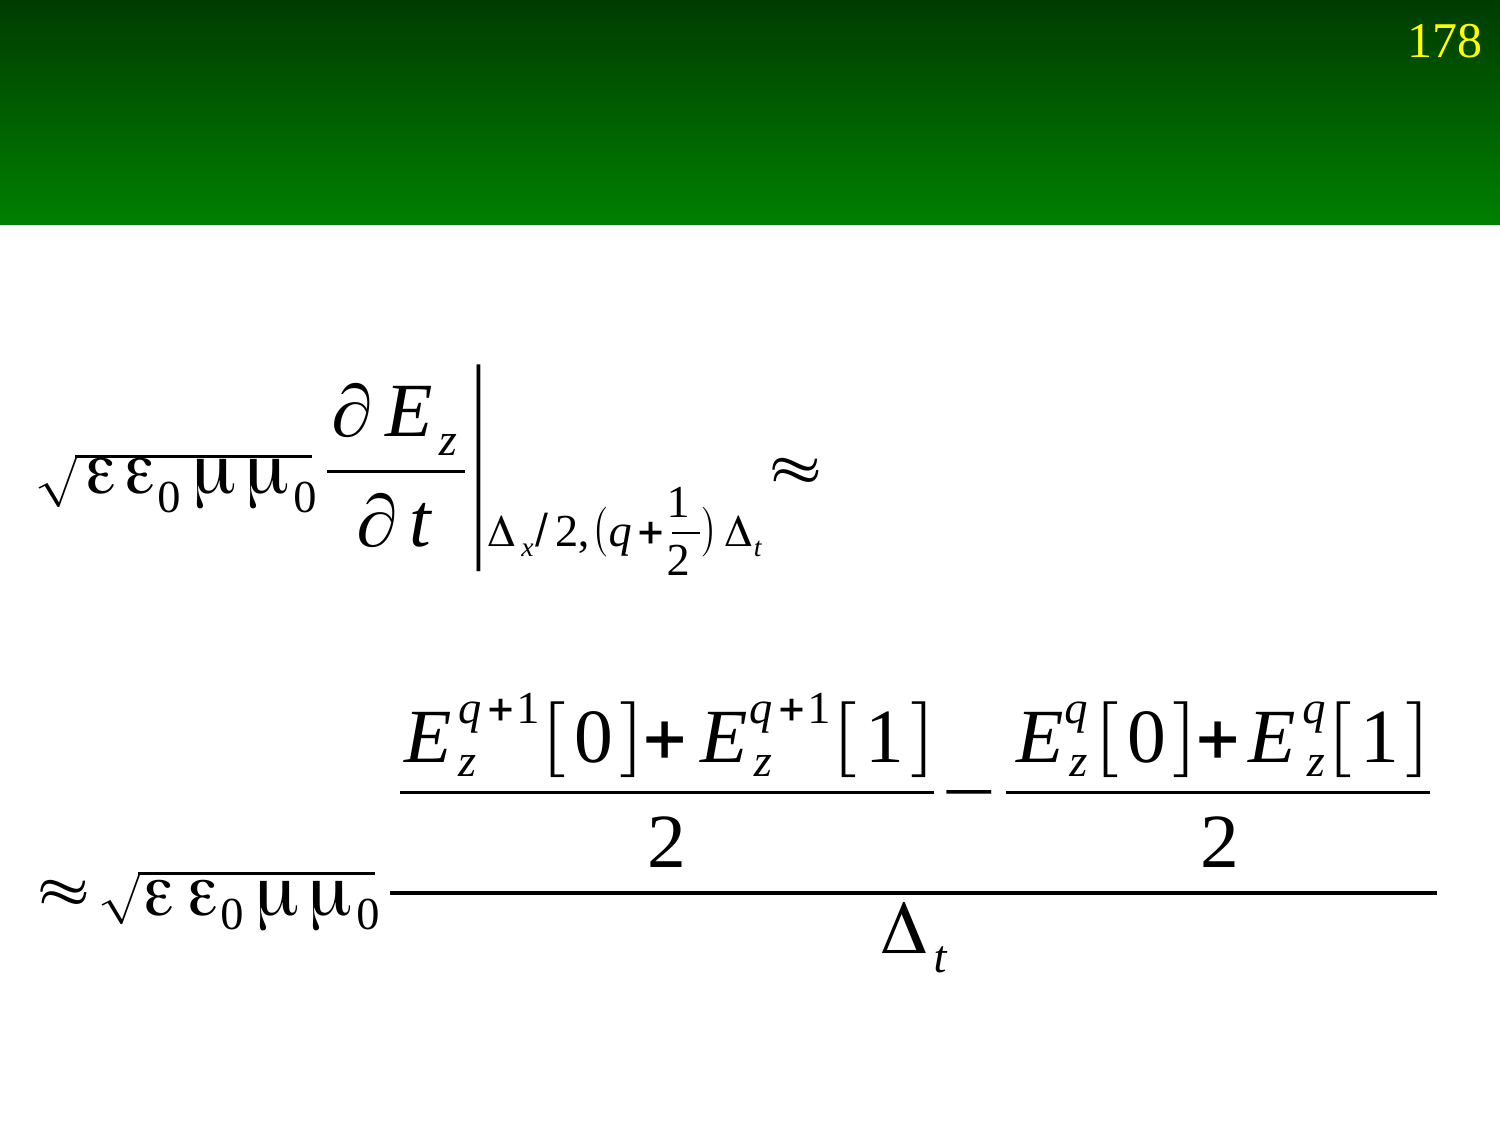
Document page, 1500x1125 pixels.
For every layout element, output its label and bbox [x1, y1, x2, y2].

chart [11, 359, 1459, 981]
